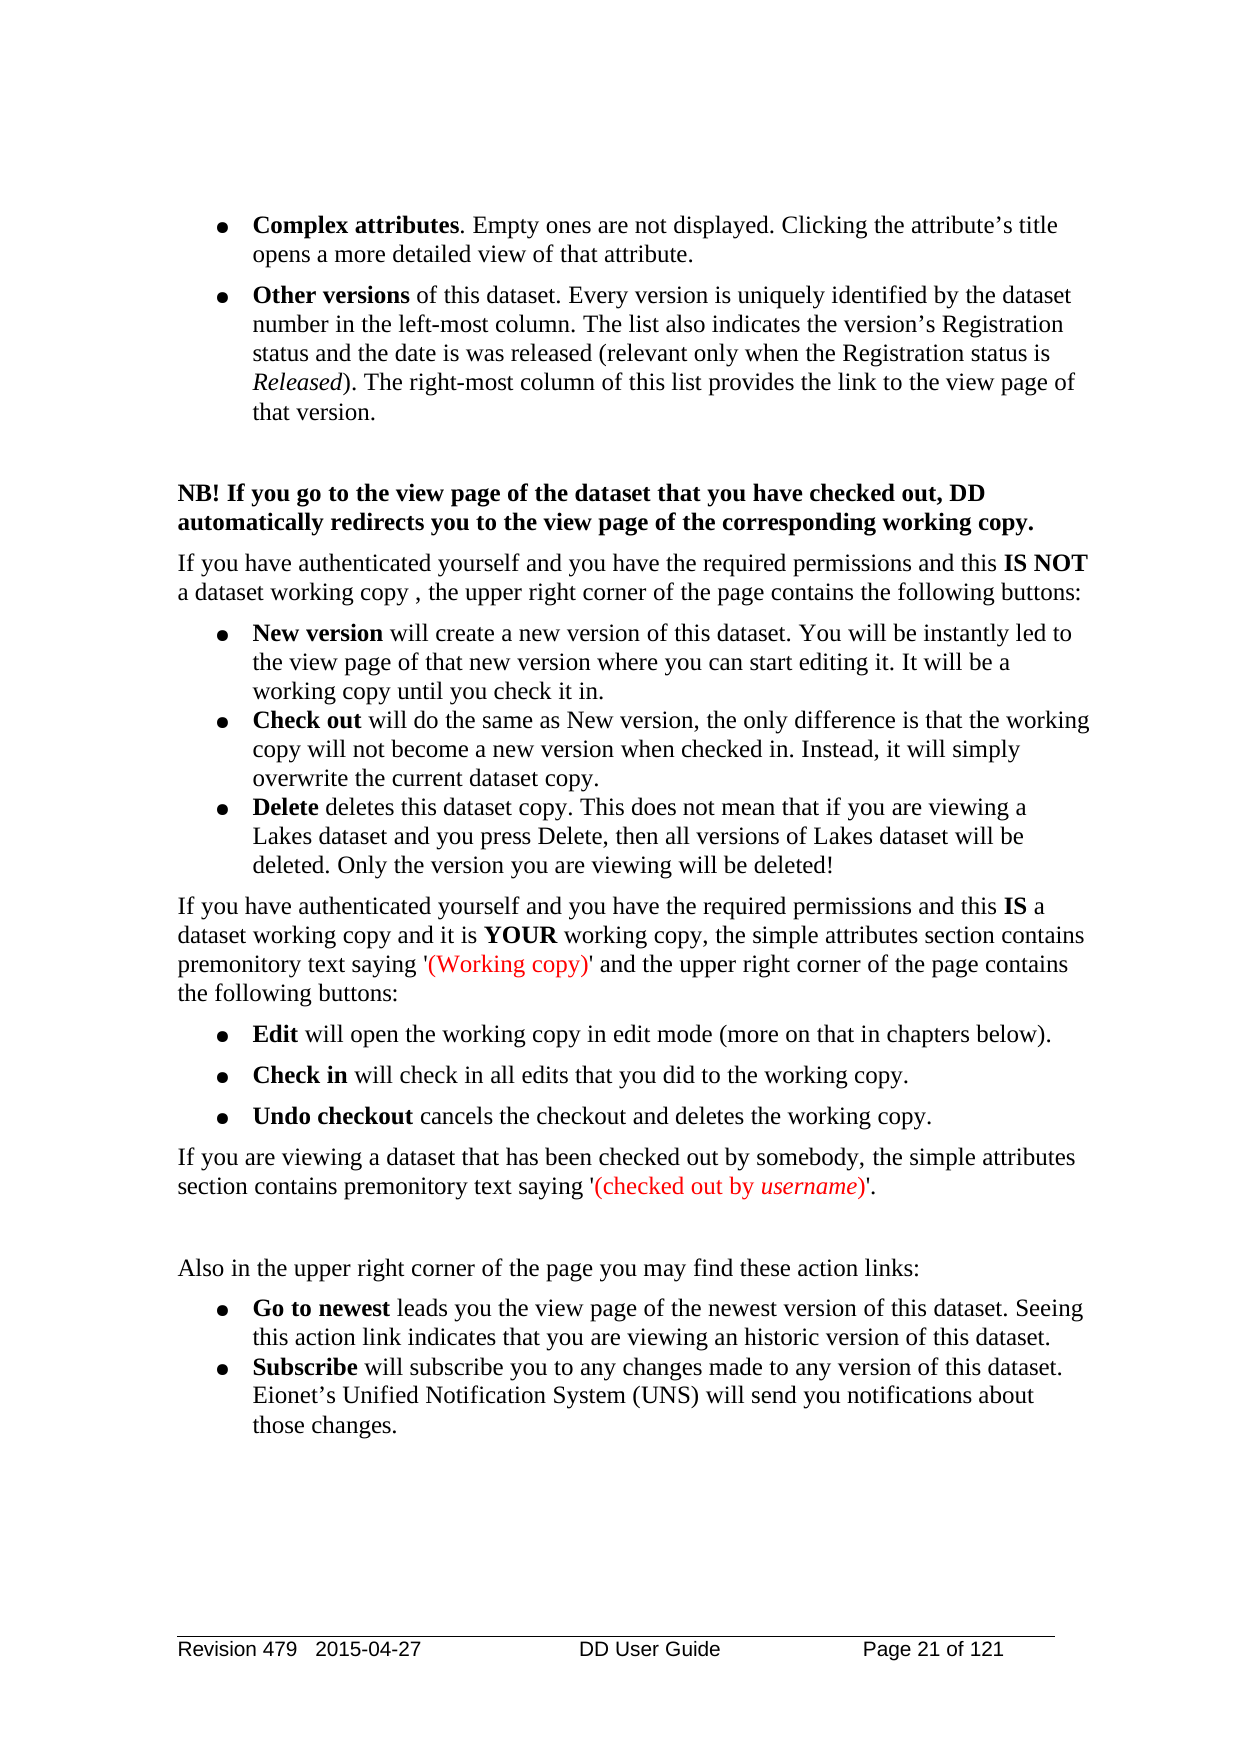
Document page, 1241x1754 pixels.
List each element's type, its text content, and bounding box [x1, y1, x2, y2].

text Also in the upper right corner of the page you may find these action links: [177, 1252, 1092, 1281]
list Delete deletes this dataset copy. This does not mean that if you are viewing a Lakes dataset and you press Delete, then all versions of Lakes dataset will be deleted. Only the version you are viewing will be deleted! [215, 792, 1092, 879]
list Subscribe will subscribe you to any changes made to any version of this dataset. Eionet’s Unified Notification System (UNS) will send you notifications about those changes. [215, 1351, 1092, 1438]
list Check out will do the same as New version, the only difference is that the working copy will not become a new version when checked in. Instead, it will simply overwrite the current dataset copy. [215, 705, 1092, 792]
list Complex attributes. Empty ones are not displayed. Clicking the attribute’s title opens a more detailed view of that attribute. [215, 210, 1092, 268]
list New version will create a new version of this dataset. You will be instantly led to the view page of that new version where you can start editing it. It will be a working copy until you check it in. [215, 618, 1092, 705]
text NB! If you go to the view page of the dataset that you have checked out, DD automatically redirects you to the view page of the corresponding working copy. [177, 478, 1092, 536]
list Undo checkout cancels the checkout and deletes the working copy. [215, 1101, 1092, 1130]
list Go to newest leads you the view page of the newest version of this dataset. Seeing this action link indicates that you are viewing an historic version of this dataset. [215, 1293, 1092, 1351]
text If you have authenticated yourself and you have the required permissions and this IS NOT a dataset working copy , the upper right corner of the page contains the following buttons: [177, 548, 1092, 606]
text If you are viewing a dataset that has been checked out by somebody, the simple attributes section contains premonitory text saying '(checked out by username)'. [177, 1142, 1092, 1200]
list Check in will check in all edits that you did to the working copy. [215, 1060, 1092, 1089]
list Edit will open the working copy in edit mode (more on that in chapters below). [215, 1019, 1092, 1048]
text If you have authenticated yourself and you have the required permissions and this IS a dataset working copy and it is YOUR working copy, the simple attributes section contains premonitory text saying '(Working copy)' and the upper right corner of the page contains the following buttons: [177, 891, 1092, 1007]
list Other versions of this dataset. Every version is uniquely identified by the dataset number in the left-most column. The list also indicates the version’s Registration status and the date is was released (relevant only when the Registration status is Released). The right-most column of this list provides the link to the view page of that version. [215, 280, 1092, 425]
